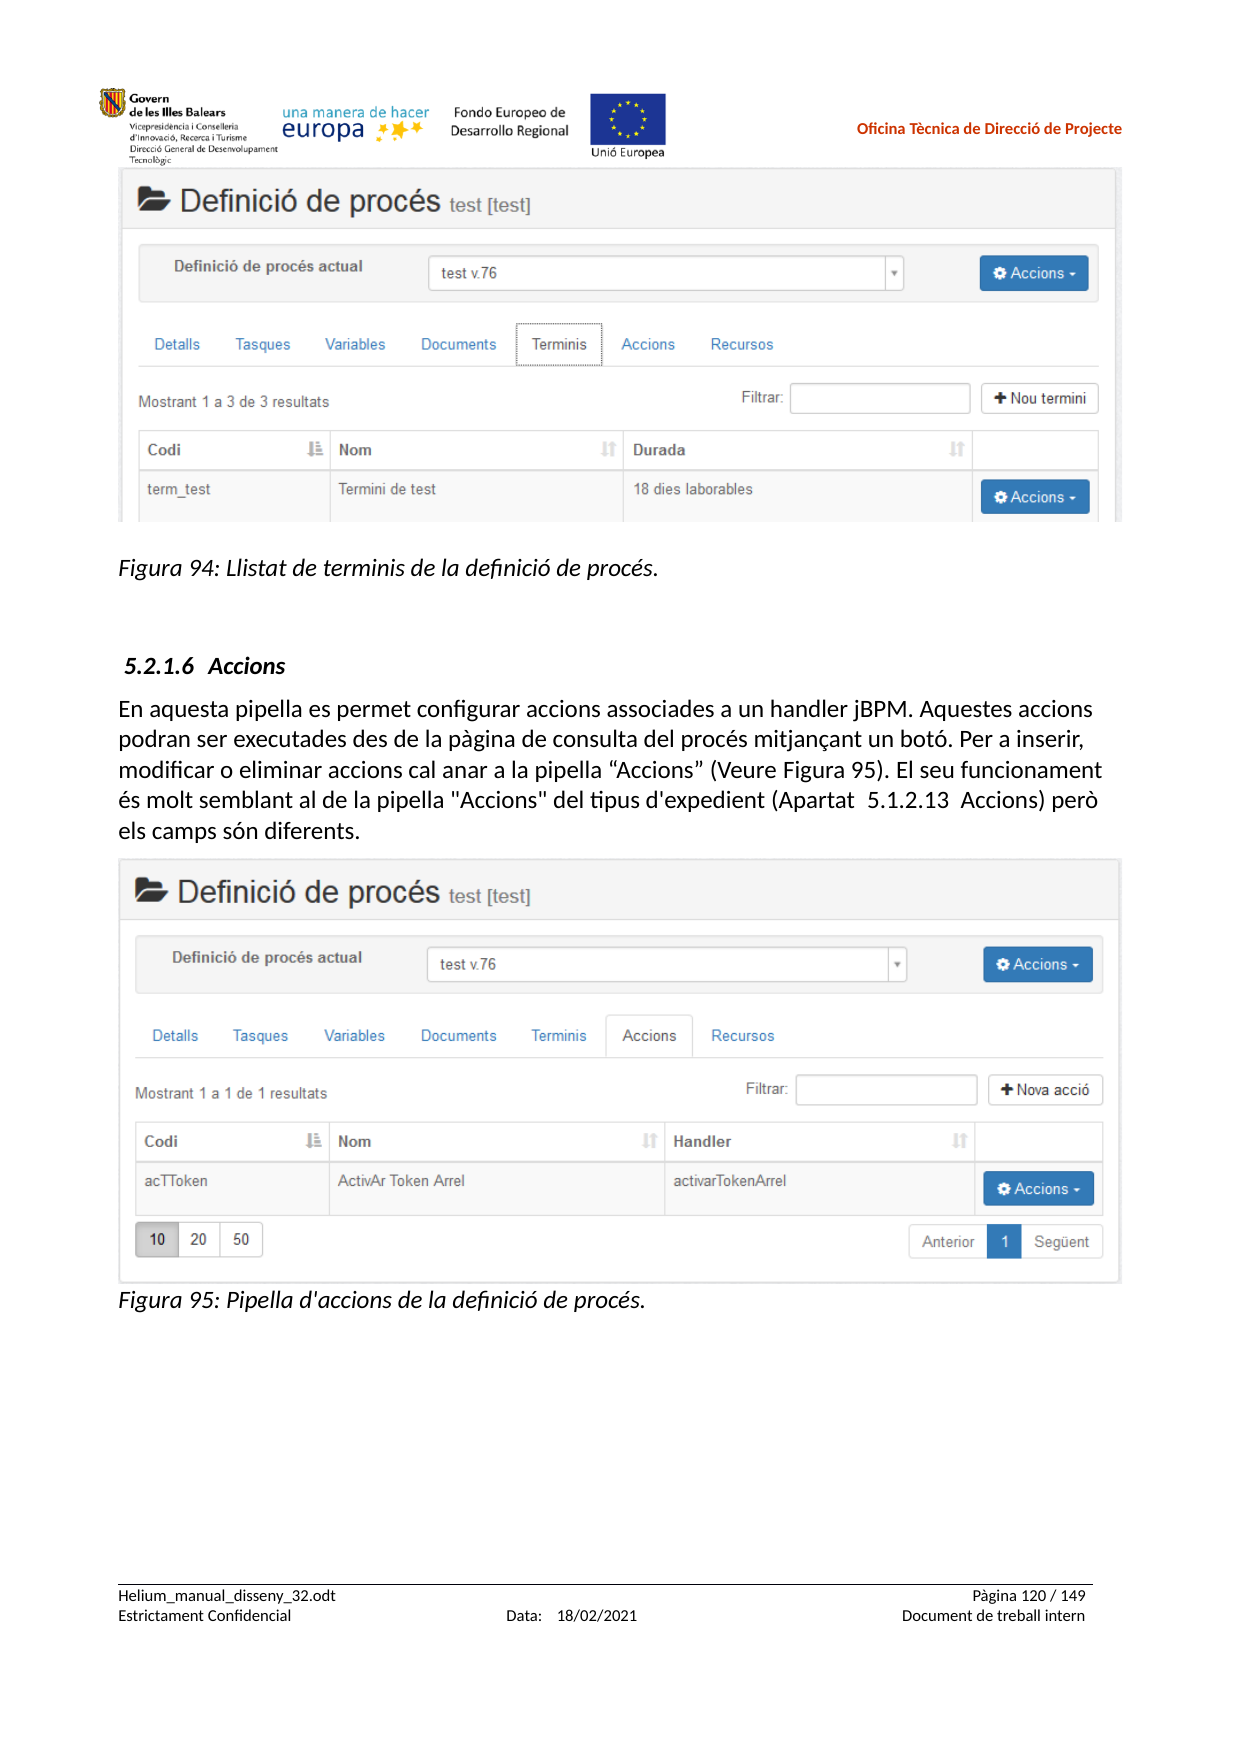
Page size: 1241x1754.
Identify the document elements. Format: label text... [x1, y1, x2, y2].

subtitle Accions [118, 650, 1122, 681]
text Figura 95: Pipella d'accions de la definició de procés. [118, 1284, 1122, 1314]
text En aquesta pipella es permet configurar accions associades a un handler jBPM. Aquestes accions podran ser executades des de la pàgina de consulta del procés mitjançant un botó. Per a inserir, modificar o eliminar accions cal anar a la pipella “Accions” (Veure Figura 95). El seu funcionament és molt semblant al de la pipella "Accions" del tipus d'expedient (Apartat 5.1.2.13 Accions) però els camps són diferents. [118, 693, 1122, 846]
picture [99, 87, 668, 166]
picture [118, 167, 1123, 522]
text Figura 94: Llistat de terminis de la definició de procés. [118, 522, 1122, 582]
picture [118, 858, 1123, 1284]
